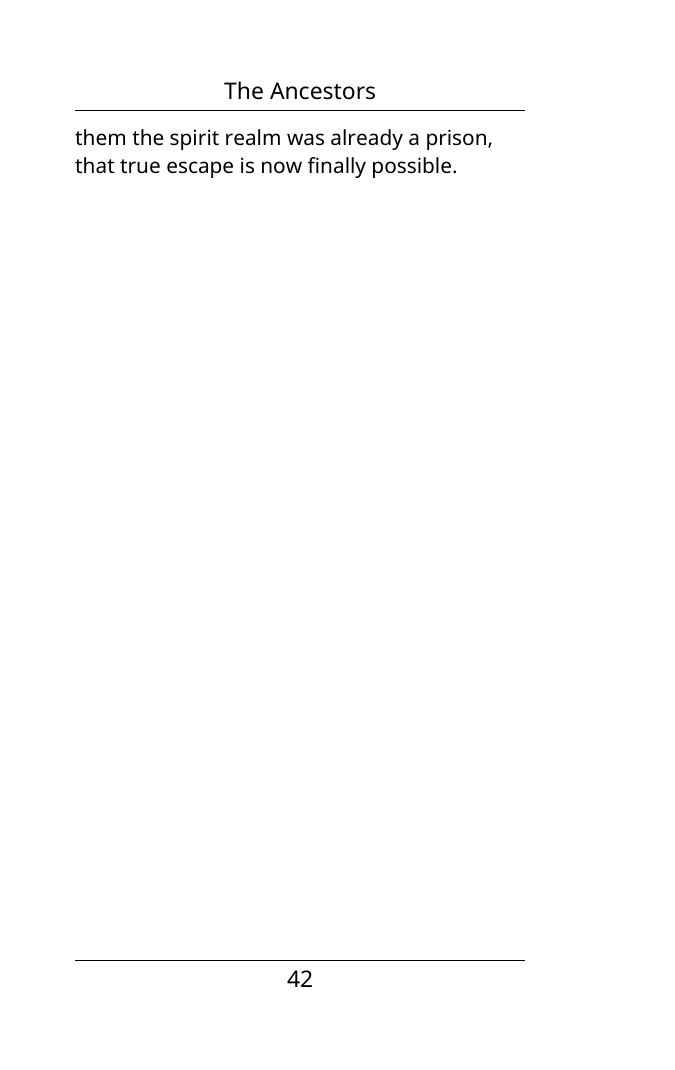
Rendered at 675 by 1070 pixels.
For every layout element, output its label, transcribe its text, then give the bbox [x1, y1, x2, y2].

text them the spirit realm was already a prison, that true escape is now finally possible. [75, 123, 525, 180]
